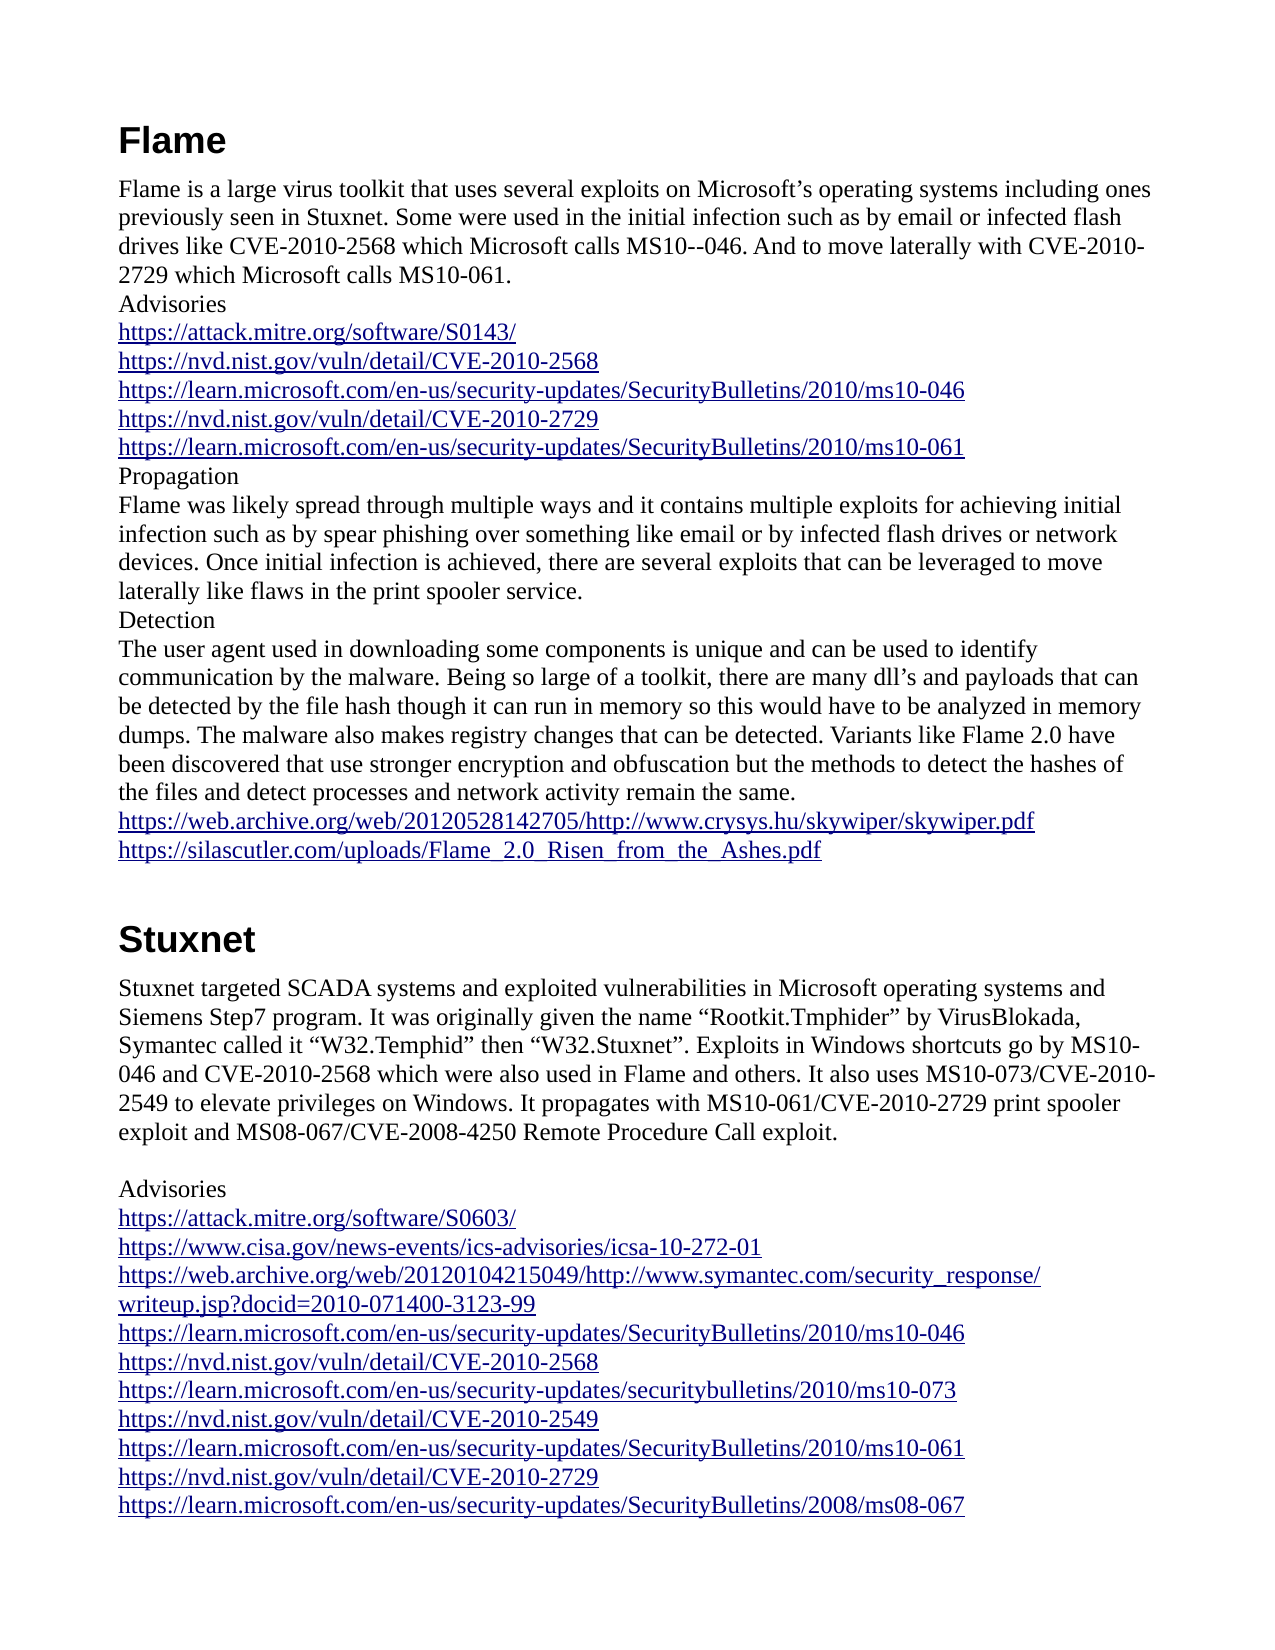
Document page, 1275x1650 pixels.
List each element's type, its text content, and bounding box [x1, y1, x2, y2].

text Detection [118, 605, 1157, 634]
text https://attack.mitre.org/software/S0143/ [118, 317, 1157, 346]
text https://web.archive.org/web/20120528142705/http://www.crysys.hu/skywiper/skywiper.pdf [118, 806, 1157, 835]
subtitle Flame [118, 118, 1157, 161]
text Propagation [118, 461, 1157, 490]
text https://web.archive.org/web/20120104215049/http://www.symantec.com/security_response/writeup.jsp?docid=2010-071400-3123-99 [118, 1261, 1157, 1318]
text https://learn.microsoft.com/en-us/security-updates/SecurityBulletins/2010/ms10-046 [118, 1318, 1157, 1347]
text https://silascutler.com/uploads/Flame_2.0_Risen_from_the_Ashes.pdf [118, 835, 1157, 864]
text https://nvd.nist.gov/vuln/detail/CVE-2010-2568 [118, 346, 1157, 375]
text Flame is a large virus toolkit that uses several exploits on Microsoft’s operating systems including ones previously seen in Stuxnet. Some were used in the initial infection such as by email or infected flash drives like CVE-2010-2568 which Microsoft calls MS10-­‐046. And to move laterally with CVE-2010-2729 which Microsoft calls MS10-061. [118, 174, 1157, 289]
text Stuxnet targeted SCADA systems and exploited vulnerabilities in Microsoft operating systems and Siemens Step7 program. It was originally given the name “Rootkit.Tmphider” by VirusBlokada, Symantec called it “W32.Temphid” then “W32.Stuxnet”. Exploits in Windows shortcuts go by MS10-046 and CVE-2010-2568 which were also used in Flame and others. It also uses MS10-073/CVE-2010-2549 to elevate privileges on Windows. It propagates with MS10-061/CVE-2010-2729 print spooler exploit and MS08-067/CVE-2008-4250 Remote Procedure Call exploit. [118, 973, 1157, 1146]
text https://learn.microsoft.com/en-us/security-updates/SecurityBulletins/2010/ms10-061 [118, 432, 1157, 461]
text https://nvd.nist.gov/vuln/detail/CVE-2010-2729 [118, 404, 1157, 432]
text https://attack.mitre.org/software/S0603/ [118, 1203, 1157, 1232]
text https://learn.microsoft.com/en-us/security-updates/SecurityBulletins/2010/ms10-061 [118, 1433, 1157, 1462]
subtitle Stuxnet [118, 917, 1157, 961]
text https://learn.microsoft.com/en-us/security-updates/SecurityBulletins/2010/ms10-046 [118, 375, 1157, 404]
text https://nvd.nist.gov/vuln/detail/CVE-2010-2549 [118, 1404, 1157, 1433]
text https://nvd.nist.gov/vuln/detail/CVE-2010-2729 [118, 1462, 1157, 1491]
text Flame was likely spread through multiple ways and it contains multiple exploits for achieving initial infection such as by spear phishing over something like email or by infected flash drives or network devices. Once initial infection is achieved, there are several exploits that can be leveraged to move laterally like flaws in the print spooler service. [118, 490, 1157, 605]
text Advisories [118, 289, 1157, 317]
text Advisories [118, 1174, 1157, 1203]
text https://www.cisa.gov/news-events/ics-advisories/icsa-10-272-01 [118, 1232, 1157, 1261]
text The user agent used in downloading some components is unique and can be used to identify communication by the malware. Being so large of a toolkit, there are many dll’s and payloads that can be detected by the file hash though it can run in memory so this would have to be analyzed in memory dumps. The malware also makes registry changes that can be detected. Variants like Flame 2.0 have been discovered that use stronger encryption and obfuscation but the methods to detect the hashes of the files and detect processes and network activity remain the same. [118, 634, 1157, 806]
text https://learn.microsoft.com/en-us/security-updates/securitybulletins/2010/ms10-073 [118, 1376, 1157, 1404]
text https://nvd.nist.gov/vuln/detail/CVE-2010-2568 [118, 1347, 1157, 1376]
text https://learn.microsoft.com/en-us/security-updates/SecurityBulletins/2008/ms08-067 [118, 1491, 1157, 1519]
